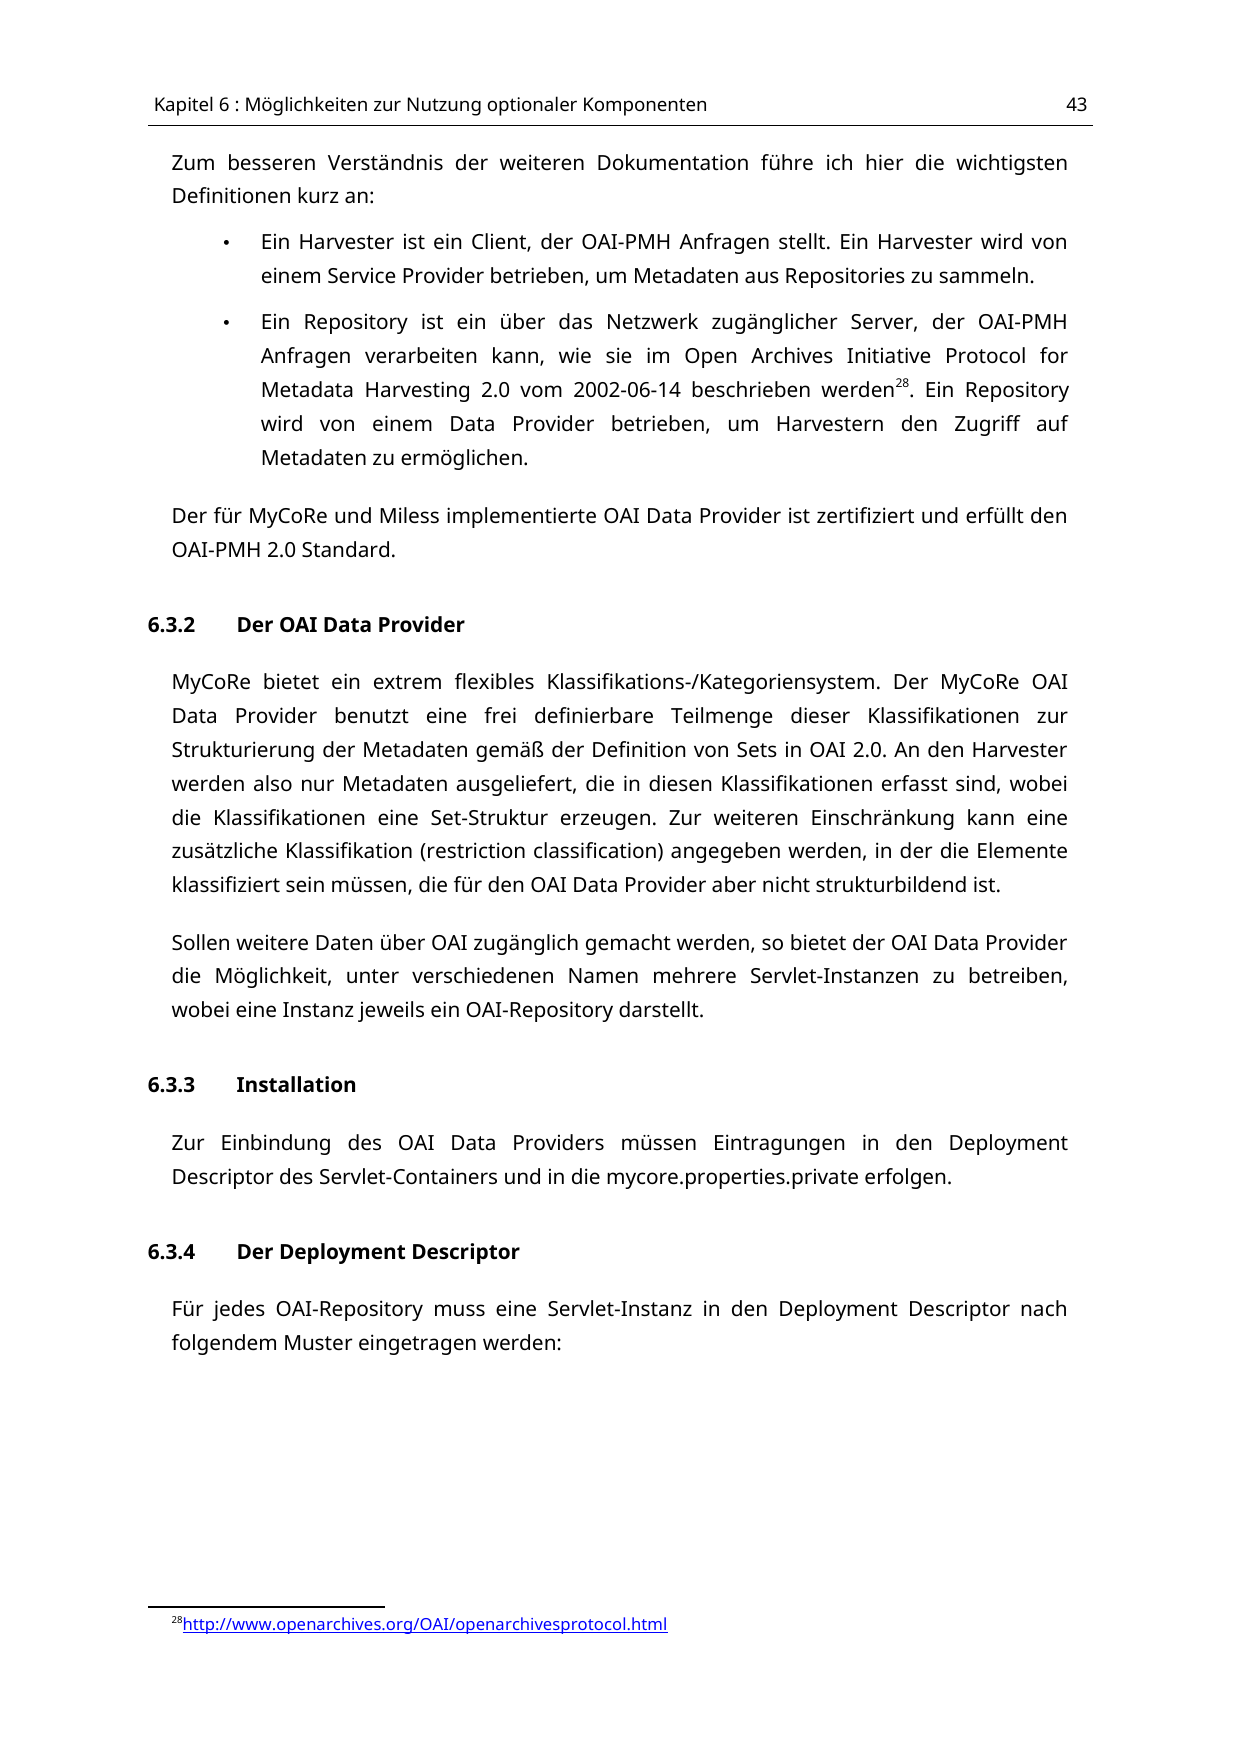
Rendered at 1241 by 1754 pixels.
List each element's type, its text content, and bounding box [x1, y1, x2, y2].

subtitle Der Deployment Descriptor [148, 1237, 1092, 1265]
text MyCoRe bietet ein extrem flexibles Klassifikations-/Kategoriensystem. Der MyCoRe OAI Data Provider benutzt eine frei definierbare Teilmenge dieser Klassifikationen zur Strukturierung der Metadaten gemäß der Definition von Sets in OAI 2.0. An den Harvester werden also nur Metadaten ausgeliefert, die in diesen Klassifikationen erfasst sind, wobei die Klassifikationen eine Set-Struktur erzeugen. Zur weiteren Einschränkung kann eine zusätzliche Klassifikation (restriction classification) angegeben werden, in der die Elemente klassifiziert sein müssen, die für den OAI Data Provider aber nicht strukturbildend ist. [171, 667, 1069, 898]
text Zur Einbindung des OAI Data Providers müssen Eintragungen in den Deployment Descriptor des Servlet-Containers und in die mycore.properties.private erfolgen. [171, 1128, 1069, 1190]
text Sollen weitere Daten über OAI zugänglich gemacht werden, so bietet der OAI Data Provider die Möglichkeit, unter verschiedenen Namen mehrere Servlet-Instanzen zu betreiben, wobei eine Instanz jeweils ein OAI-Repository darstellt. [171, 928, 1069, 1024]
text Zum besseren Verständnis der weiteren Dokumentation führe ich hier die wichtigsten Definitionen kurz an: [171, 148, 1069, 210]
subtitle Der OAI Data Provider [148, 610, 1092, 638]
list Ein Harvester ist ein Client, der OAI-PMH Anfragen stellt. Ein Harvester wird von einem Service Provider betrieben, um Metadaten aus Repositories zu sammeln. [185, 227, 1069, 289]
text Der für MyCoRe und Miless implementierte OAI Data Provider ist zertifiziert und erfüllt den OAI-PMH 2.0 Standard. [171, 501, 1069, 563]
text Für jedes OAI-Repository muss eine Servlet-Instanz in den Deployment Descriptor nach folgendem Muster eingetragen werden: [171, 1294, 1069, 1356]
list http://www.openarchives.org/OAI/openarchivesprotocol.html [171, 1613, 1069, 1636]
list Ein Repository ist ein über das Netzwerk zugänglicher Server, der OAI-PMH Anfragen verarbeiten kann, wie sie im Open Archives Initiative Protocol for Metadata Harvesting 2.0 vom 2002-06-14 beschrieben werden. Ein Repository wird von einem Data Provider betrieben, um Harvestern den Zugriff auf Metadaten zu ermöglichen. [185, 307, 1069, 471]
subtitle Installation [148, 1071, 1092, 1099]
